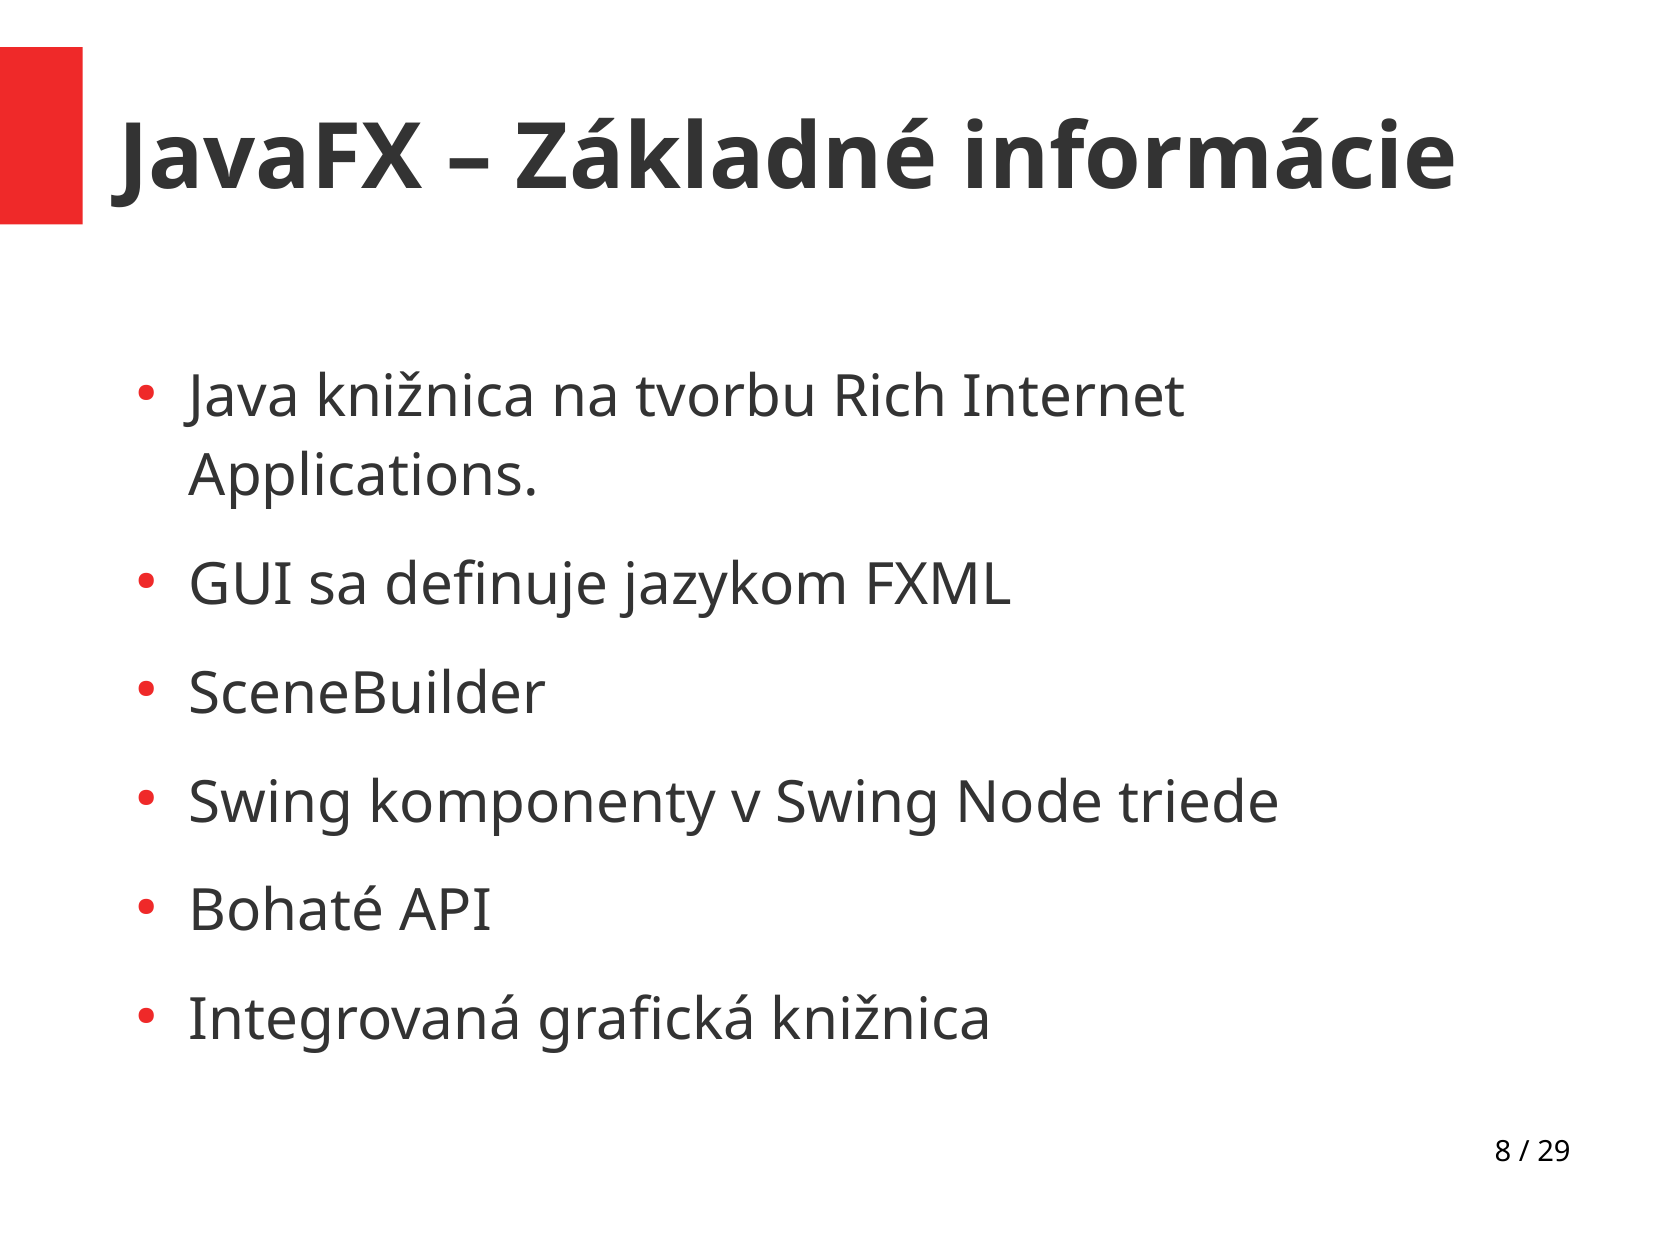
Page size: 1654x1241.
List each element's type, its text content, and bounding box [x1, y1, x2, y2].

title JavaFX – Základné informácie [118, 45, 1571, 260]
list Java knižnica na tvorbu Rich Internet Applications. GUI sa definuje jazykom FXML SceneBuilder Swing komponenty v Swing Node triede Bohaté API Integrovaná grafická knižnica [118, 354, 1536, 1074]
